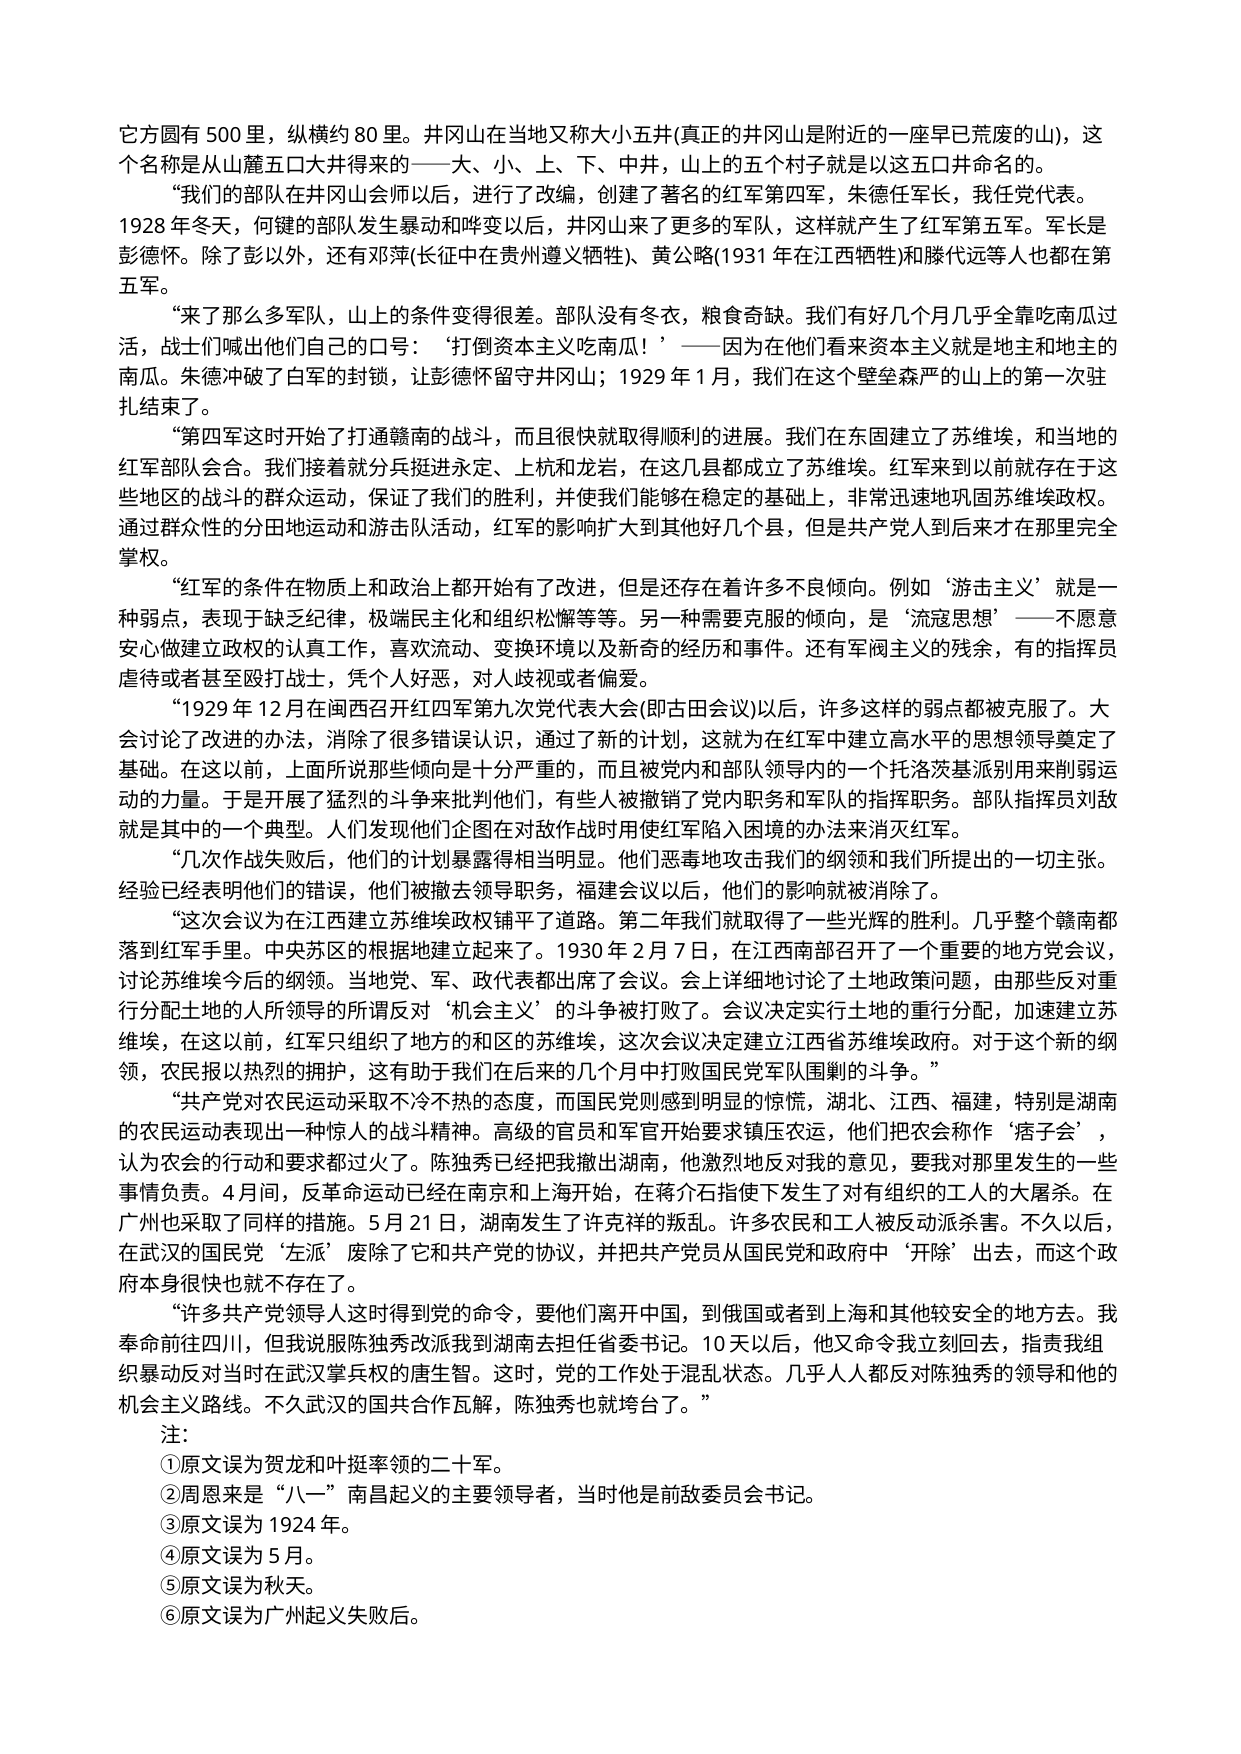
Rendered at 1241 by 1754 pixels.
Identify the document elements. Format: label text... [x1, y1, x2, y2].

text “共产党对农民运动采取不冷不热的态度，而国民党则感到明显的惊慌，湖北、江西、福建，特别是湖南的农民运动表现出一种惊人的战斗精神。高级的官员和军官开始要求镇压农运，他们把农会称作‘痞子会’，认为农会的行动和要求都过火了。陈独秀已经把我撤出湖南，他激烈地反对我的意见，要我对那里发生的一些事情负责。4月间，反革命运动已经在南京和上海开始，在蒋介石指使下发生了对有组织的工人的大屠杀。在广州也采取了同样的措施。5月21日，湖南发生了许克祥的叛乱。许多农民和工人被反动派杀害。不久以后，在武汉的国民党‘左派’废除了它和共产党的协议，并把共产党员从国民党和政府中‘开除’出去，而这个政府本身很快也就不存在了。 [118, 1085, 1122, 1297]
text ④原文误为5月。 [118, 1539, 1122, 1569]
text ②周恩来是“八一”南昌起义的主要领导者，当时他是前敌委员会书记。 [118, 1478, 1122, 1509]
text “几次作战失败后，他们的计划暴露得相当明显。他们恶毒地攻击我们的纲领和我们所提出的一切主张。经验已经表明他们的错误，他们被撤去领导职务，福建会议以后，他们的影响就被消除了。 [118, 844, 1122, 904]
text 注： [118, 1418, 1122, 1448]
text ⑤原文误为秋天。 [118, 1569, 1122, 1599]
text “这次会议为在江西建立苏维埃政权铺平了道路。第二年我们就取得了一些光辉的胜利。几乎整个赣南都落到红军手里。中央苏区的根据地建立起来了。1930年2月7日，在江西南部召开了一个重要的地方党会议，讨论苏维埃今后的纲领。当地党、军、政代表都出席了会议。会上详细地讨论了土地政策问题，由那些反对重行分配土地的人所领导的所谓反对‘机会主义’的斗争被打败了。会议决定实行土地的重行分配，加速建立苏维埃，在这以前，红军只组织了地方的和区的苏维埃，这次会议决定建立江西省苏维埃政府。对于这个新的纲领，农民报以热烈的拥护，这有助于我们在后来的几个月中打败国民党军队围剿的斗争。” [118, 904, 1122, 1085]
text ③原文误为1924年。 [118, 1509, 1122, 1539]
text “来了那么多军队，山上的条件变得很差。部队没有冬衣，粮食奇缺。我们有好几个月几乎全靠吃南瓜过活，战士们喊出他们自己的口号：‘打倒资本主义吃南瓜！’——因为在他们看来资本主义就是地主和地主的南瓜。朱德冲破了白军的封锁，让彭德怀留守井冈山；1929年1月，我们在这个壁垒森严的山上的第一次驻扎结束了。 [118, 300, 1122, 421]
text “我们的部队在井冈山会师以后，进行了改编，创建了著名的红军第四军，朱德任军长，我任党代表。1928年冬天，何键的部队发生暴动和哗变以后，井冈山来了更多的军队，这样就产生了红军第五军。军长是彭德怀。除了彭以外，还有邓萍(长征中在贵州遵义牺牲)、黄公略(1931年在江西牺牲)和滕代远等人也都在第五军。 [118, 179, 1122, 300]
text “许多共产党领导人这时得到党的命令，要他们离开中国，到俄国或者到上海和其他较安全的地方去。我奉命前往四川，但我说服陈独秀改派我到湖南去担任省委书记。10天以后，他又命令我立刻回去，指责我组织暴动反对当时在武汉掌兵权的唐生智。这时，党的工作处于混乱状态。几乎人人都反对陈独秀的领导和他的机会主义路线。不久武汉的国共合作瓦解，陈独秀也就垮台了。” [118, 1297, 1122, 1418]
text ①原文误为贺龙和叶挺率领的二十军。 [118, 1448, 1122, 1478]
text 它方圆有500里，纵横约80里。井冈山在当地又称大小五井(真正的井冈山是附近的一座早已荒废的山)，这个名称是从山麓五口大井得来的——大、小、上、下、中井，山上的五个村子就是以这五口井命名的。 [118, 118, 1122, 179]
text “红军的条件在物质上和政治上都开始有了改进，但是还存在着许多不良倾向。例如‘游击主义’就是一种弱点，表现于缺乏纪律，极端民主化和组织松懈等等。另一种需要克服的倾向，是‘流寇思想’——不愿意安心做建立政权的认真工作，喜欢流动、变换环境以及新奇的经历和事件。还有军阀主义的残余，有的指挥员虐待或者甚至殴打战士，凭个人好恶，对人歧视或者偏爱。 [118, 572, 1122, 692]
text ⑥原文误为广州起义失败后。 [118, 1599, 1122, 1630]
text “1929年12月在闽西召开红四军第九次党代表大会(即古田会议)以后，许多这样的弱点都被克服了。大会讨论了改进的办法，消除了很多错误认识，通过了新的计划，这就为在红军中建立高水平的思想领导奠定了基础。在这以前，上面所说那些倾向是十分严重的，而且被党内和部队领导内的一个托洛茨基派别用来削弱运动的力量。于是开展了猛烈的斗争来批判他们，有些人被撤销了党内职务和军队的指挥职务。部队指挥员刘敌就是其中的一个典型。人们发现他们企图在对敌作战时用使红军陷入困境的办法来消灭红军。 [118, 692, 1122, 844]
text “第四军这时开始了打通赣南的战斗，而且很快就取得顺利的进展。我们在东固建立了苏维埃，和当地的红军部队会合。我们接着就分兵挺进永定、上杭和龙岩，在这几县都成立了苏维埃。红军来到以前就存在于这些地区的战斗的群众运动，保证了我们的胜利，并使我们能够在稳定的基础上，非常迅速地巩固苏维埃政权。通过群众性的分田地运动和游击队活动，红军的影响扩大到其他好几个县，但是共产党人到后来才在那里完全掌权。 [118, 421, 1122, 572]
